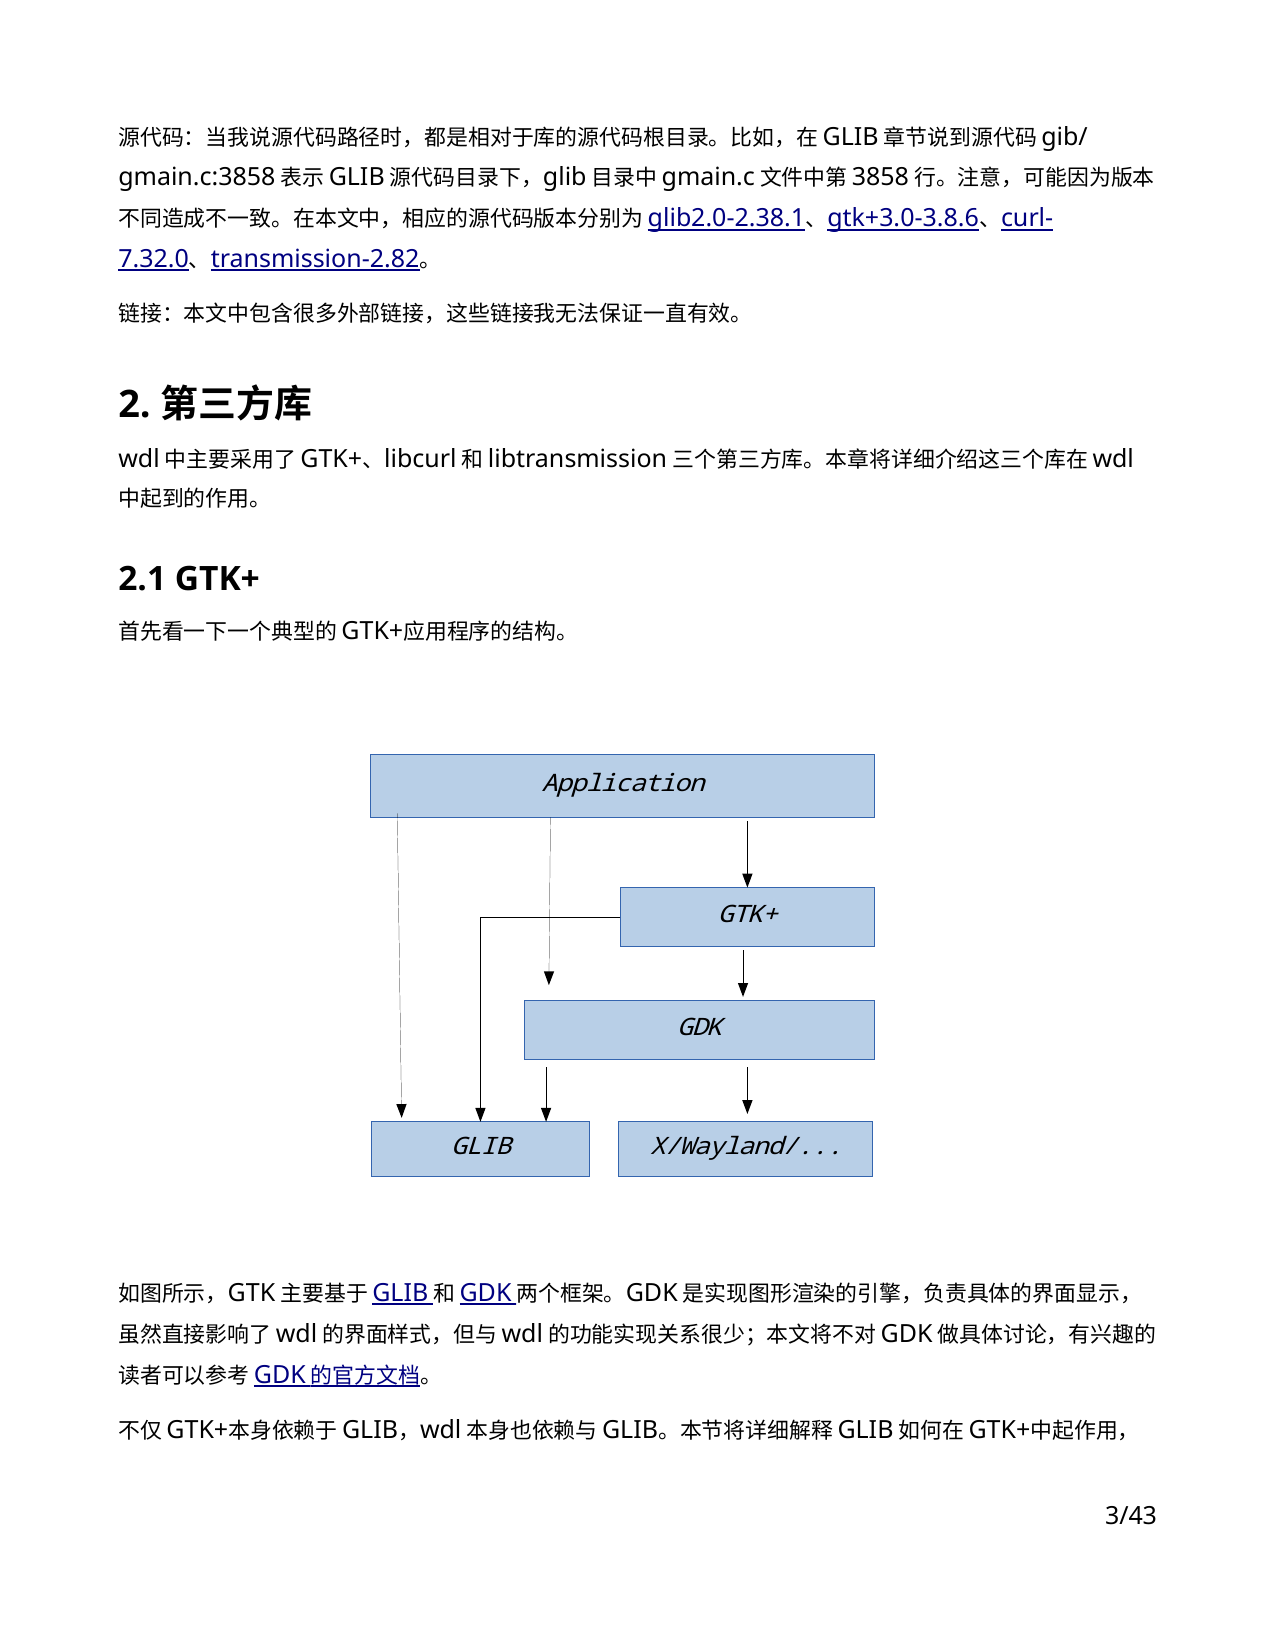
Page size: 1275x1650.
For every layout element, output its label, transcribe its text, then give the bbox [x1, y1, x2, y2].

text 不仅GTK+本身依赖于GLIB，wdl本身也依赖与GLIB。本节将详细解释GLIB如何在GTK+中起作用， [118, 1412, 1157, 1446]
text 如图所示，GTK主要基于GLIB和GDK两个框架。GDK是实现图形渲染的引擎，负责具体的界面显示，虽然直接影响了wdl的界面样式，但与wdl的功能实现关系很少；本文将不对GDK做具体讨论，有兴趣的读者可以参考GDK的官方文档。 [118, 668, 1157, 1390]
subtitle 2.1 GTK+ [118, 555, 1157, 601]
subtitle 2. 第三方库 [118, 373, 1157, 429]
text 源代码：当我说源代码路径时，都是相对于库的源代码根目录。比如，在GLIB章节说到源代码gib/gmain.c:3858表示GLIB源代码目录下，glib目录中gmain.c文件中第3858行。注意，可能因为版本不同造成不一致。在本文中，相应的源代码版本分别为glib2.0-2.38.1、gtk+3.0-3.8.6、curl-7.32.0、transmission-2.82。 [118, 118, 1157, 275]
text 首先看一下一个典型的GTK+应用程序的结构。 [118, 613, 1157, 647]
text 链接：本文中包含很多外部链接，这些链接我无法保证一直有效。 [118, 296, 1157, 328]
text wdl中主要采用了GTK+、libcurl和libtransmission三个第三方库。本章将详细介绍这三个库在wdl中起到的作用。 [118, 441, 1157, 513]
